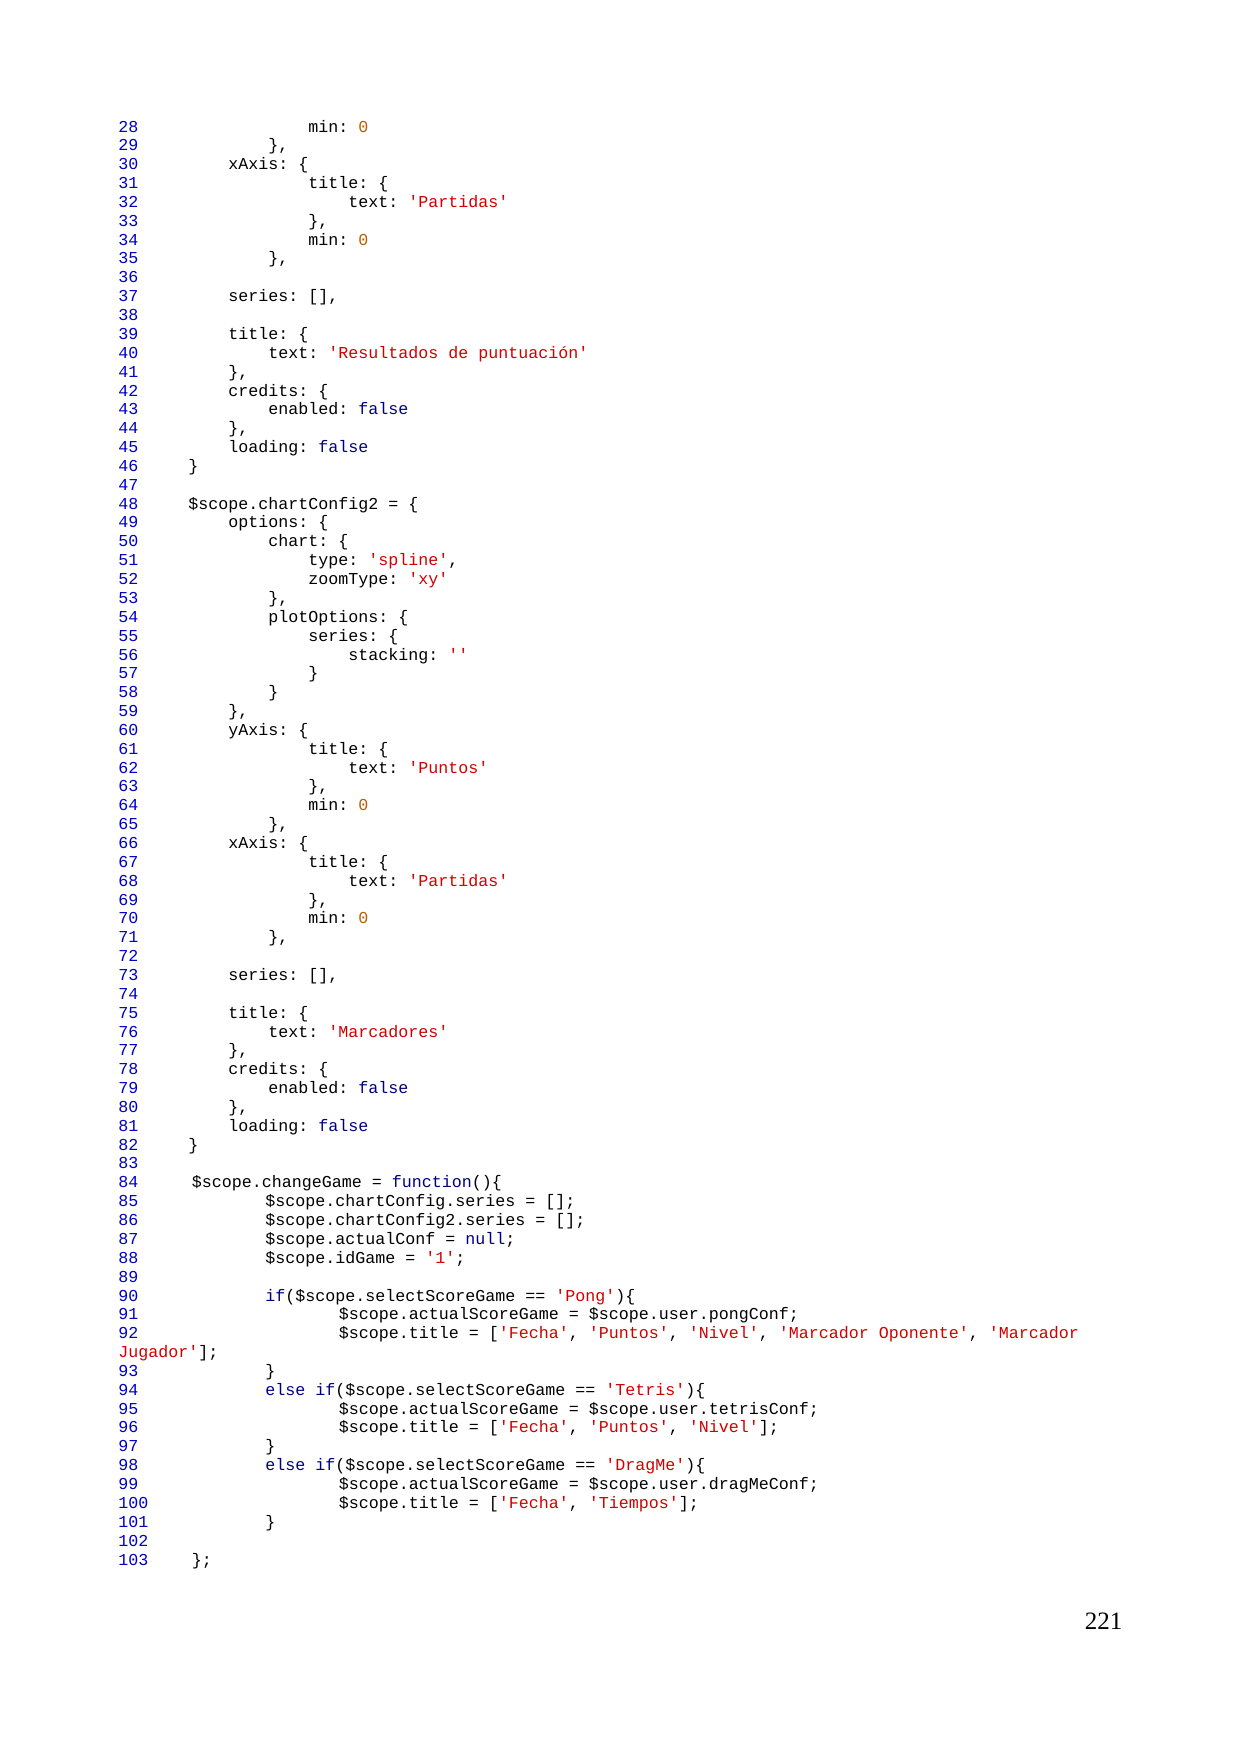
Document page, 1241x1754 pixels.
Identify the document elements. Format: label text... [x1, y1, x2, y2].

text 94 else if($scope.selectScoreGame == 'Tetris'){ [118, 1381, 1122, 1400]
text 100 $scope.title = ['Fecha', 'Tiempos']; [118, 1494, 1122, 1513]
text 83 [118, 1155, 1122, 1174]
text 63 }, [118, 778, 1122, 797]
text 44 }, [118, 420, 1122, 439]
text 96 $scope.title = ['Fecha', 'Puntos', 'Nivel']; [118, 1419, 1122, 1438]
text 90 if($scope.selectScoreGame == 'Pong'){ [118, 1287, 1122, 1306]
text 59 }, [118, 703, 1122, 721]
text 102 [118, 1532, 1122, 1551]
text 60 yAxis: { [118, 721, 1122, 740]
text 76 text: 'Marcadores' [118, 1023, 1122, 1042]
text 86 $scope.chartConfig2.series = []; [118, 1212, 1122, 1231]
text 62 text: 'Puntos' [118, 759, 1122, 778]
text 61 title: { [118, 740, 1122, 759]
text 79 enabled: false [118, 1080, 1122, 1098]
text 75 title: { [118, 1004, 1122, 1023]
text 57 } [118, 665, 1122, 684]
text 103 }; [118, 1551, 1122, 1570]
text 67 title: { [118, 853, 1122, 872]
text 32 text: 'Partidas' [118, 193, 1122, 212]
text 38 [118, 307, 1122, 326]
text 69 }, [118, 891, 1122, 910]
text 98 else if($scope.selectScoreGame == 'DragMe'){ [118, 1457, 1122, 1476]
text 36 [118, 269, 1122, 288]
text 77 }, [118, 1042, 1122, 1061]
text 48 $scope.chartConfig2 = { [118, 495, 1122, 514]
text 52 zoomType: 'xy' [118, 571, 1122, 589]
text 41 }, [118, 363, 1122, 382]
text 95 $scope.actualScoreGame = $scope.user.tetrisConf; [118, 1400, 1122, 1419]
text 40 text: 'Resultados de puntuación' [118, 344, 1122, 363]
text 42 credits: { [118, 382, 1122, 401]
text 64 min: 0 [118, 797, 1122, 816]
text 58 } [118, 684, 1122, 703]
text 66 xAxis: { [118, 834, 1122, 853]
text 29 }, [118, 137, 1122, 156]
text 51 type: 'spline', [118, 552, 1122, 571]
text 33 }, [118, 212, 1122, 231]
text 46 } [118, 457, 1122, 476]
text 43 enabled: false [118, 401, 1122, 420]
text 92 $scope.title = ['Fecha', 'Puntos', 'Nivel', 'Marcador Oponente', 'Marcador Jugador']; [118, 1325, 1122, 1362]
text 73 series: [], [118, 967, 1122, 985]
text 93 } [118, 1362, 1122, 1381]
text 50 chart: { [118, 533, 1122, 552]
text 34 min: 0 [118, 231, 1122, 250]
text 82 } [118, 1136, 1122, 1155]
text 88 $scope.idGame = '1'; [118, 1249, 1122, 1268]
text 78 credits: { [118, 1061, 1122, 1080]
text 81 loading: false [118, 1117, 1122, 1136]
text 55 series: { [118, 627, 1122, 646]
text 31 title: { [118, 175, 1122, 193]
text 89 [118, 1268, 1122, 1287]
text 99 $scope.actualScoreGame = $scope.user.dragMeConf; [118, 1476, 1122, 1494]
text 56 stacking: '' [118, 646, 1122, 665]
text 70 min: 0 [118, 910, 1122, 929]
text 72 [118, 948, 1122, 967]
text 84 $scope.changeGame = function(){ [118, 1174, 1122, 1193]
text 53 }, [118, 589, 1122, 608]
text 49 options: { [118, 514, 1122, 533]
text 35 }, [118, 250, 1122, 269]
text 91 $scope.actualScoreGame = $scope.user.pongConf; [118, 1306, 1122, 1325]
text 85 $scope.chartConfig.series = []; [118, 1193, 1122, 1212]
text 71 }, [118, 929, 1122, 948]
text 54 plotOptions: { [118, 608, 1122, 627]
text 45 loading: false [118, 439, 1122, 457]
text 37 series: [], [118, 288, 1122, 307]
text 68 text: 'Partidas' [118, 872, 1122, 891]
text 28 min: 0 [118, 118, 1122, 137]
text 65 }, [118, 816, 1122, 834]
text 39 title: { [118, 326, 1122, 344]
text 74 [118, 985, 1122, 1004]
text 80 }, [118, 1098, 1122, 1117]
text 87 $scope.actualConf = null; [118, 1231, 1122, 1249]
text 101 } [118, 1513, 1122, 1532]
text 47 [118, 476, 1122, 495]
text 97 } [118, 1438, 1122, 1457]
text 30 xAxis: { [118, 156, 1122, 175]
